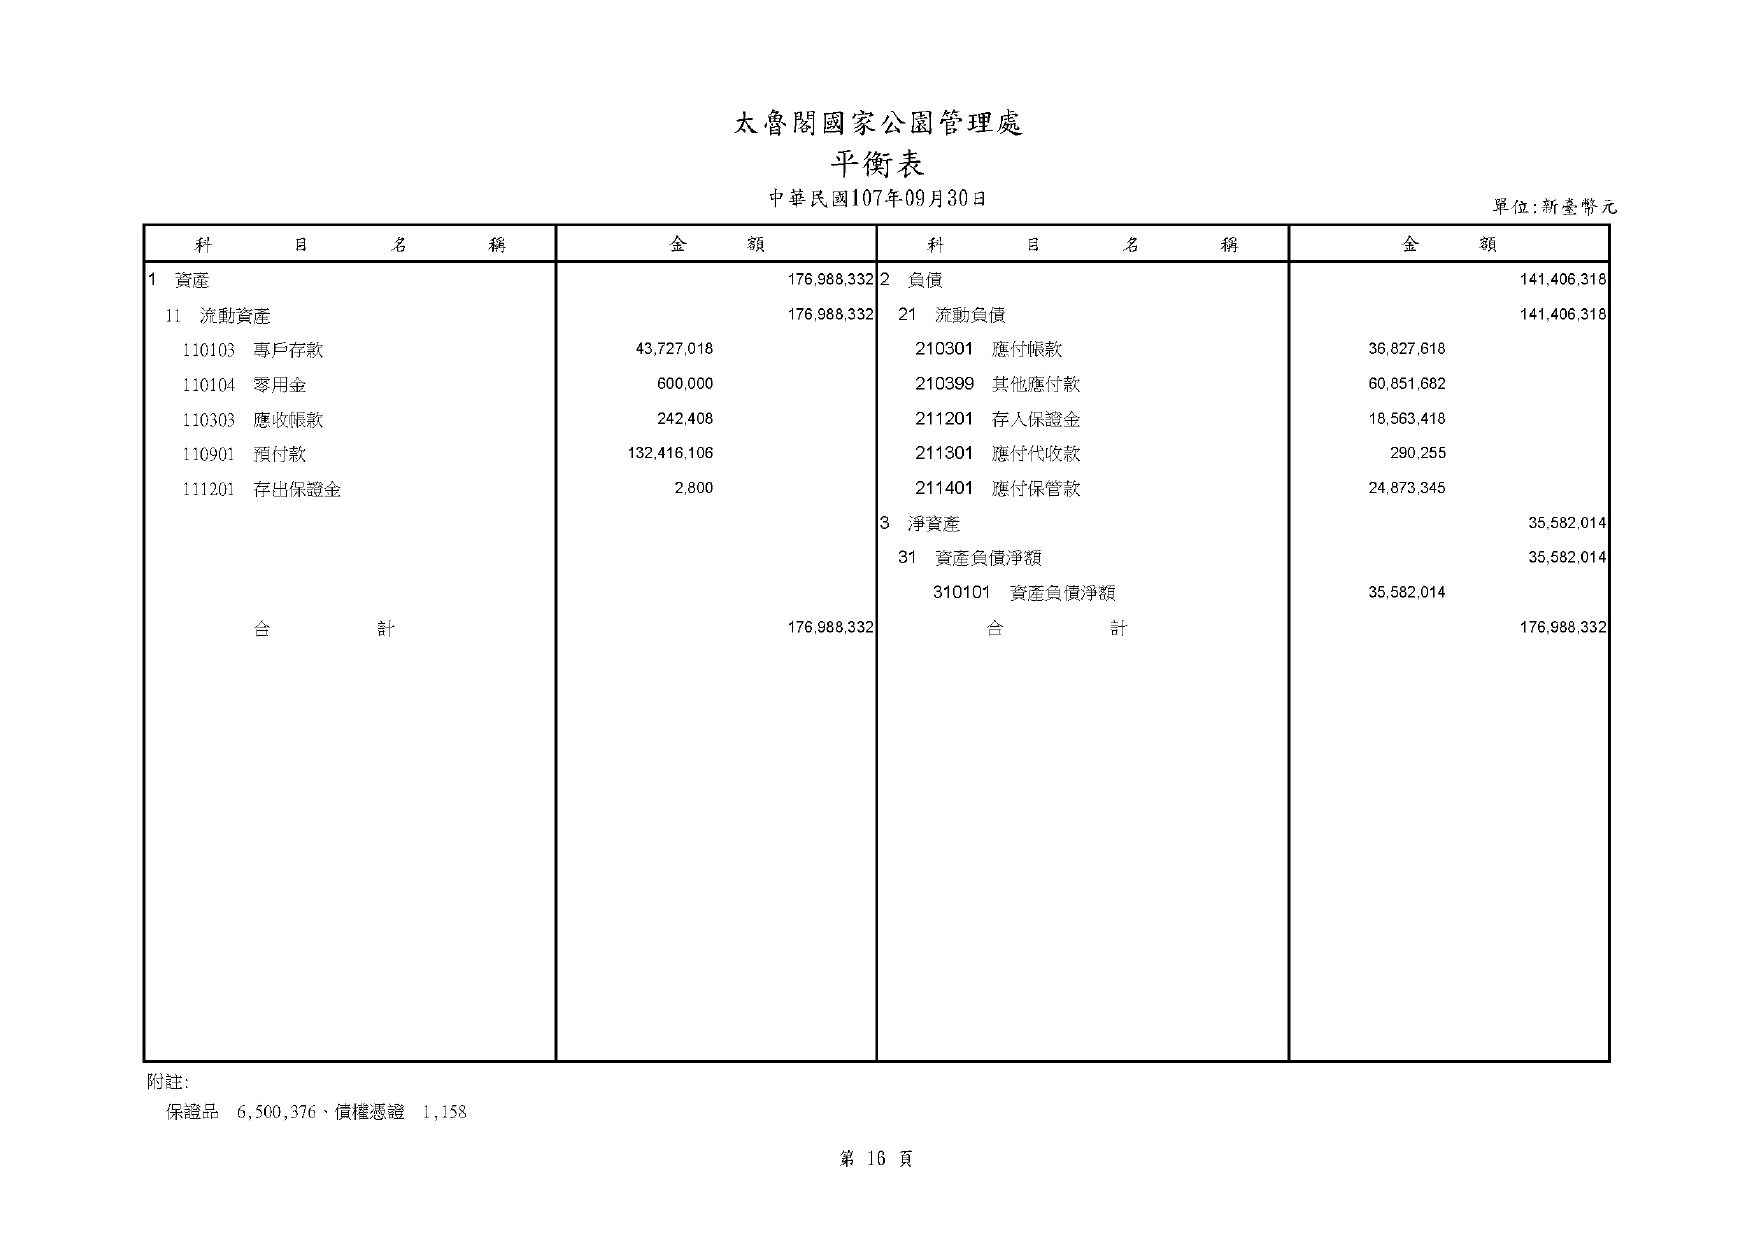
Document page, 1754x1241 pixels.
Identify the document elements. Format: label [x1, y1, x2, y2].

picture [59, 59, 1695, 1216]
